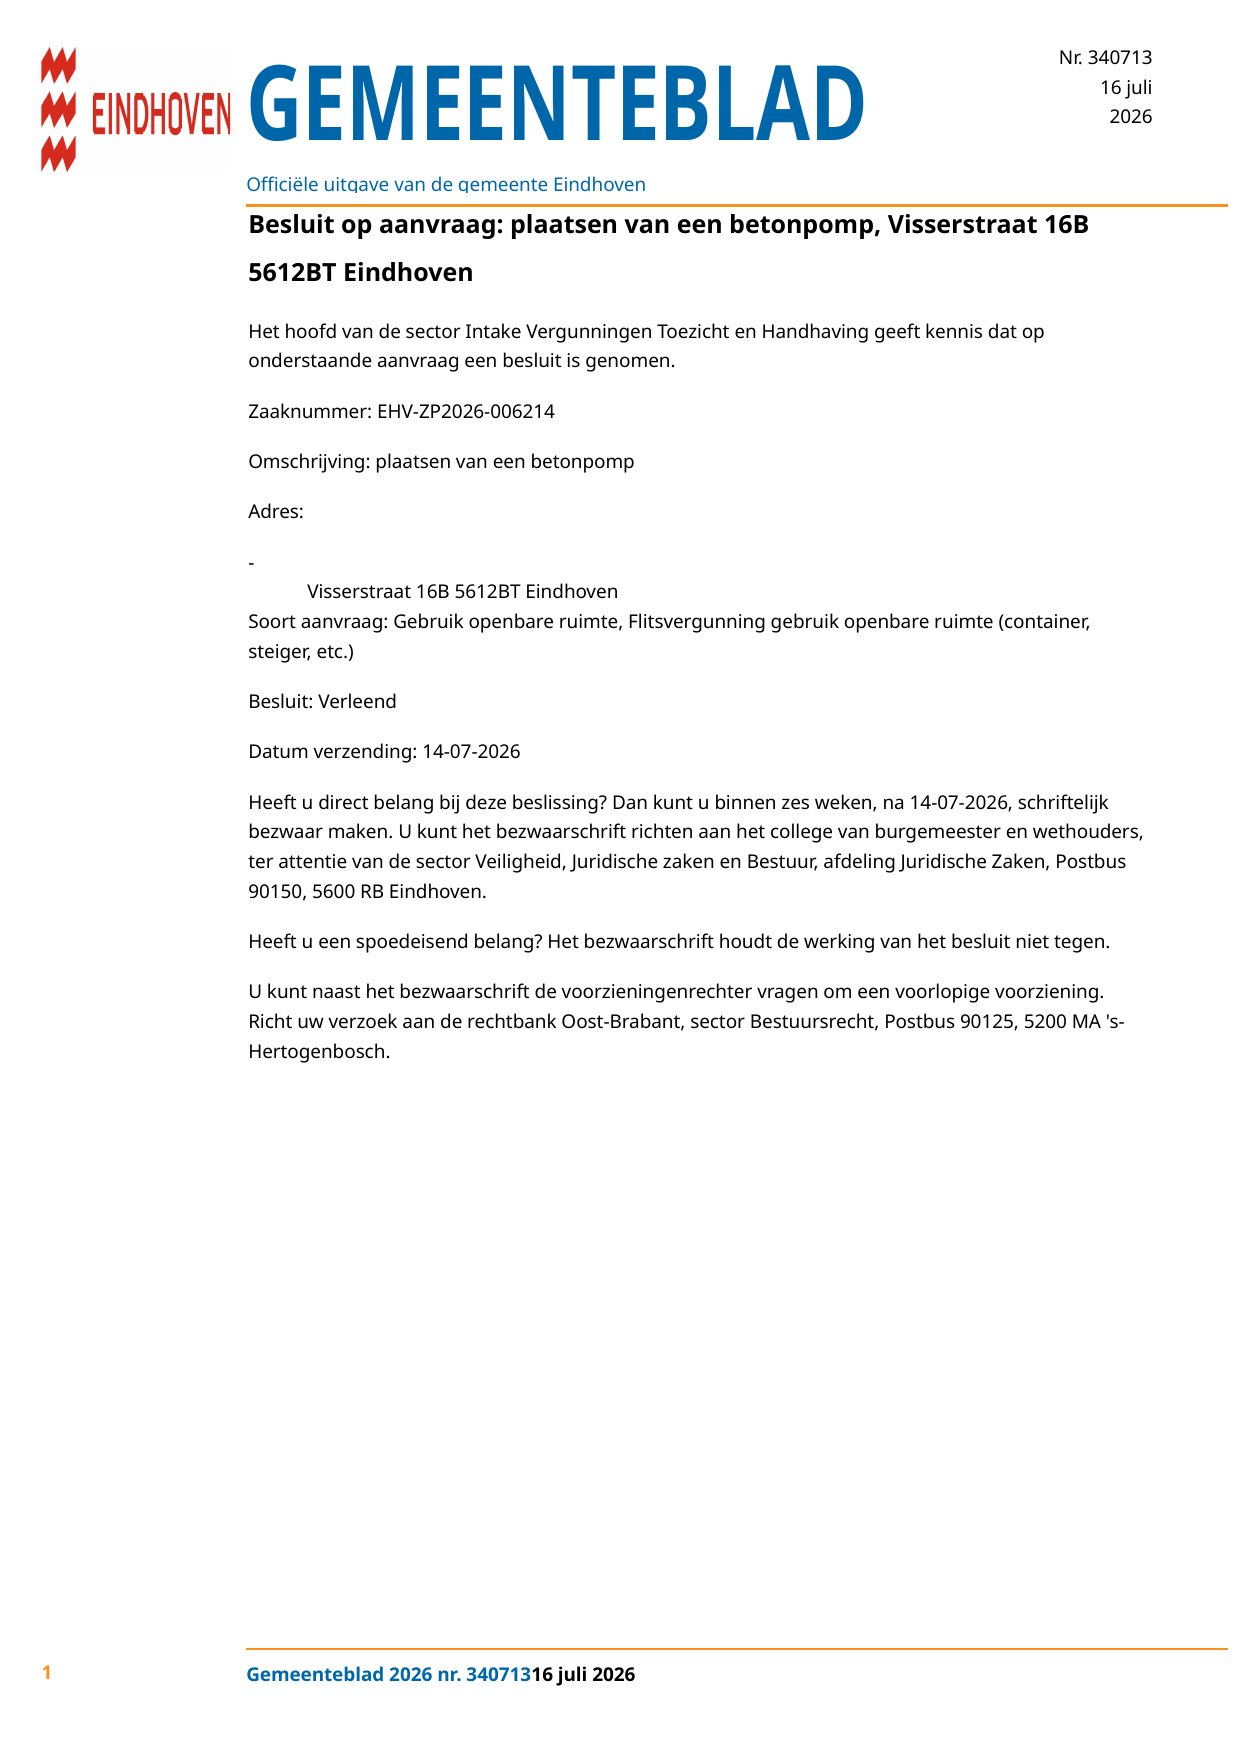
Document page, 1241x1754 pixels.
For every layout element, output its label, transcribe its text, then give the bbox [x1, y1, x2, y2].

list Visserstraat 16B 5612BT Eindhoven [248, 579, 1152, 604]
text Heeft u direct belang bij deze beslissing? Dan kunt u binnen zes weken, na 14-07-2026, schriftelijk bezwaar maken. U kunt het bezwaarschrift richten aan het college van burgemeester en wethouders, ter attentie van de sector Veiligheid, Juridische zaken en Bestuur, afdeling Juridische Zaken, Postbus 90150, 5600 RB Eindhoven. [248, 789, 1152, 904]
text U kunt naast het bezwaarschrift de voorzieningenrechter vragen om een voorlopige voorziening. Richt uw verzoek aan de rechtbank Oost-Brabant, sector Bestuursrecht, Postbus 90125, 5200 MA 's-Hertogenbosch. [248, 979, 1152, 1064]
text Het hoofd van de sector Intake Vergunningen Toezicht en Handhaving geeft kennis dat op onderstaande aanvraag een besluit is genomen. [248, 318, 1152, 373]
text Heeft u een spoedeisend belang? Het bezwaarschrift houdt de werking van het besluit niet tegen. [248, 928, 1152, 954]
text Soort aanvraag: Gebruik openbare ruimte, Flitsvergunning gebruik openbare ruimte (container, steiger, etc.) [248, 608, 1152, 664]
text Besluit: Verleend [248, 688, 1152, 714]
text Adres: [248, 499, 1152, 524]
picture [41, 47, 231, 172]
text Zaaknummer: EHV-ZP2026-006214 [248, 398, 1152, 424]
text Datum verzending: 14-07-2026 [248, 739, 1152, 764]
text Omschrijving: plaatsen van een betonpomp [248, 448, 1152, 474]
text Besluit op aanvraag: plaatsen van een betonpomp, Visserstraat 16B 5612BT Eindhoven [248, 207, 1152, 288]
